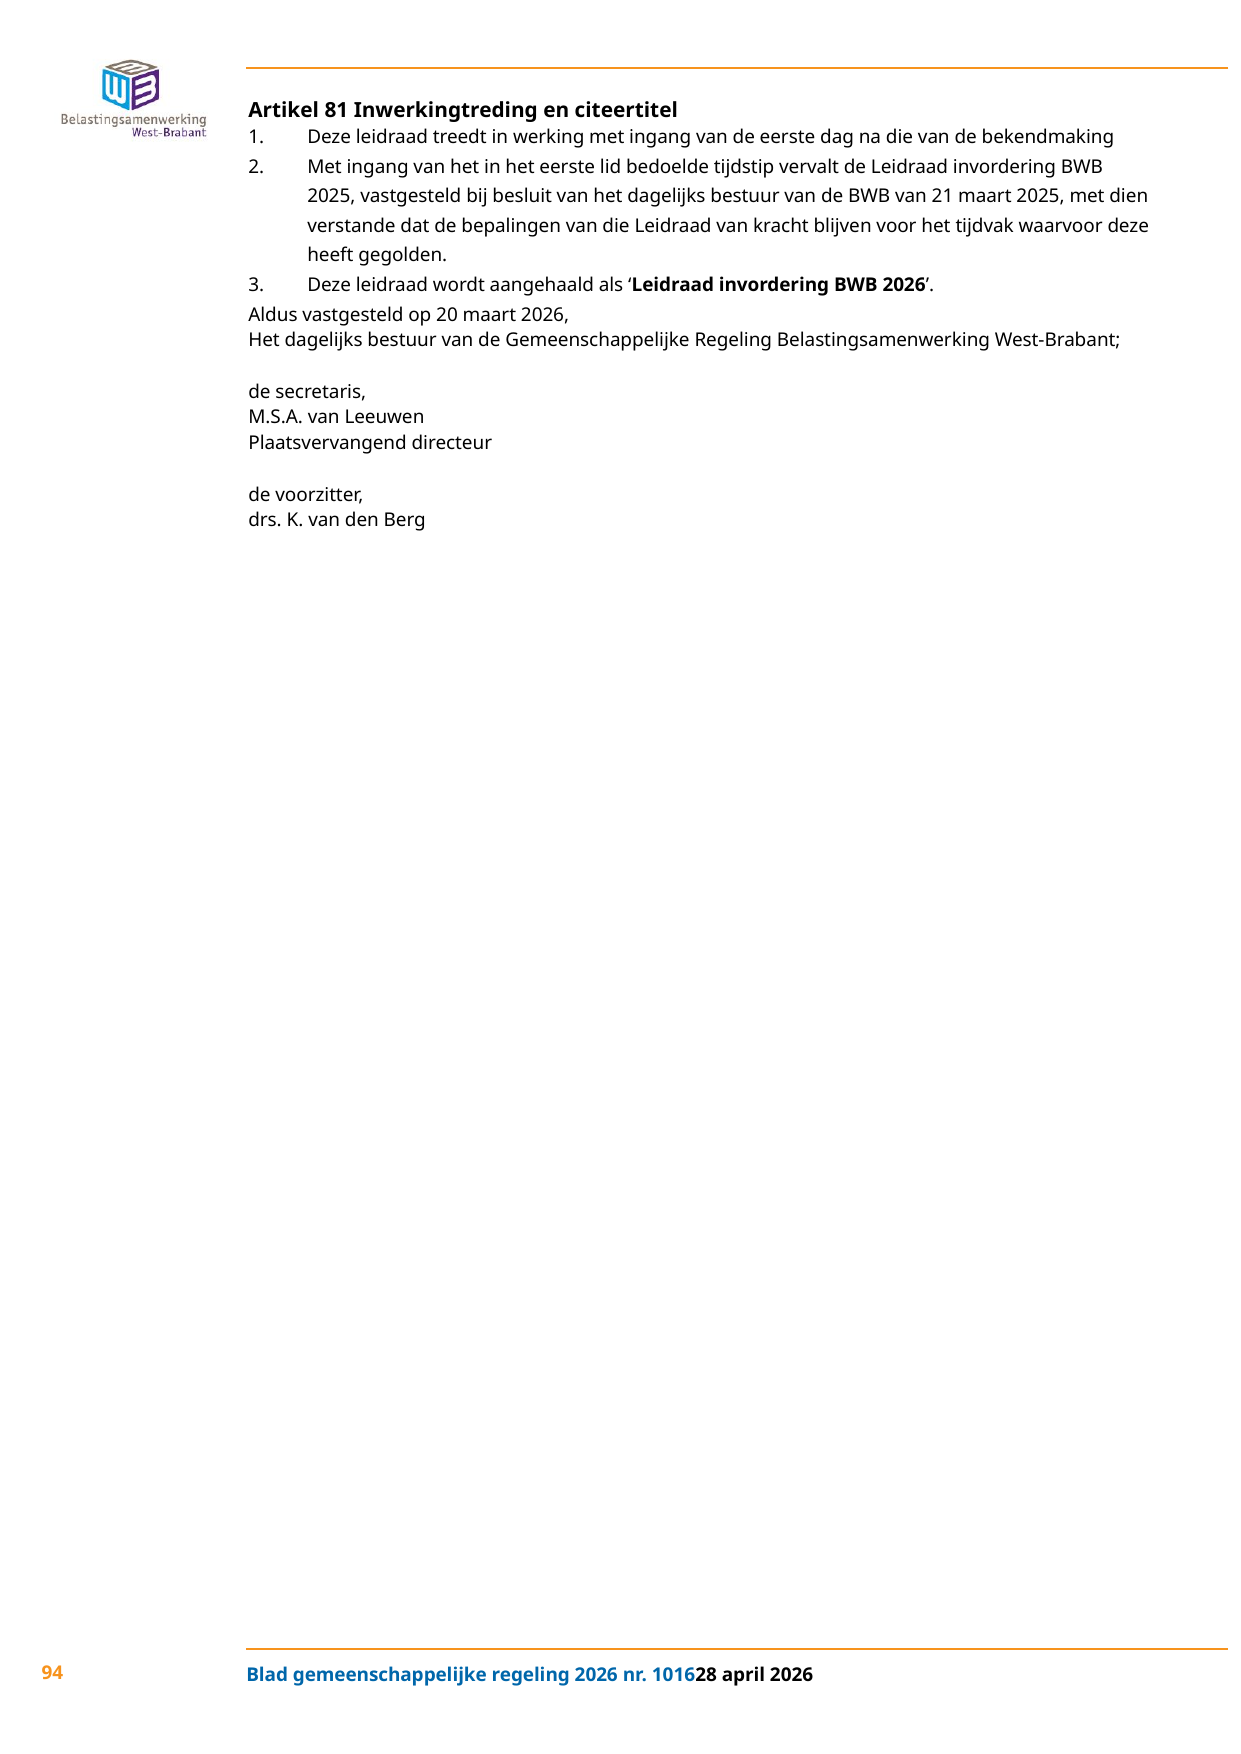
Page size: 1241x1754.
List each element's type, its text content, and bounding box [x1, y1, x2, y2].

text drs. K. van den Berg [248, 507, 1152, 532]
list Deze leidraad wordt aangehaald als ‘Leidraad invordering BWB 2026’. [248, 271, 1152, 297]
text Plaatsvervangend directeur [248, 429, 1152, 455]
text M.S.A. van Leeuwen [248, 404, 1152, 429]
list Deze leidraad treedt in werking met ingang van de eerste dag na die van de bekendmaking [248, 123, 1152, 149]
text de voorzitter, [248, 481, 1152, 507]
text Aldus vastgesteld op 20 maart 2026, [248, 301, 1152, 326]
picture [41, 47, 231, 172]
text Artikel 81 Inwerkingtreding en citeertitel [248, 95, 1152, 123]
text de secretaris, [248, 378, 1152, 404]
list Met ingang van het in het eerste lid bedoelde tijdstip vervalt de Leidraad invordering BWB 2025, vastgesteld bij besluit van het dagelijks bestuur van de BWB van 21 maart 2025, met dien verstande dat de bepalingen van die Leidraad van kracht blijven voor het tijdvak waarvoor deze heeft gegolden. [248, 153, 1152, 267]
text Het dagelijks bestuur van de Gemeenschappelijke Regeling Belastingsamenwerking West-Brabant; [248, 326, 1152, 352]
